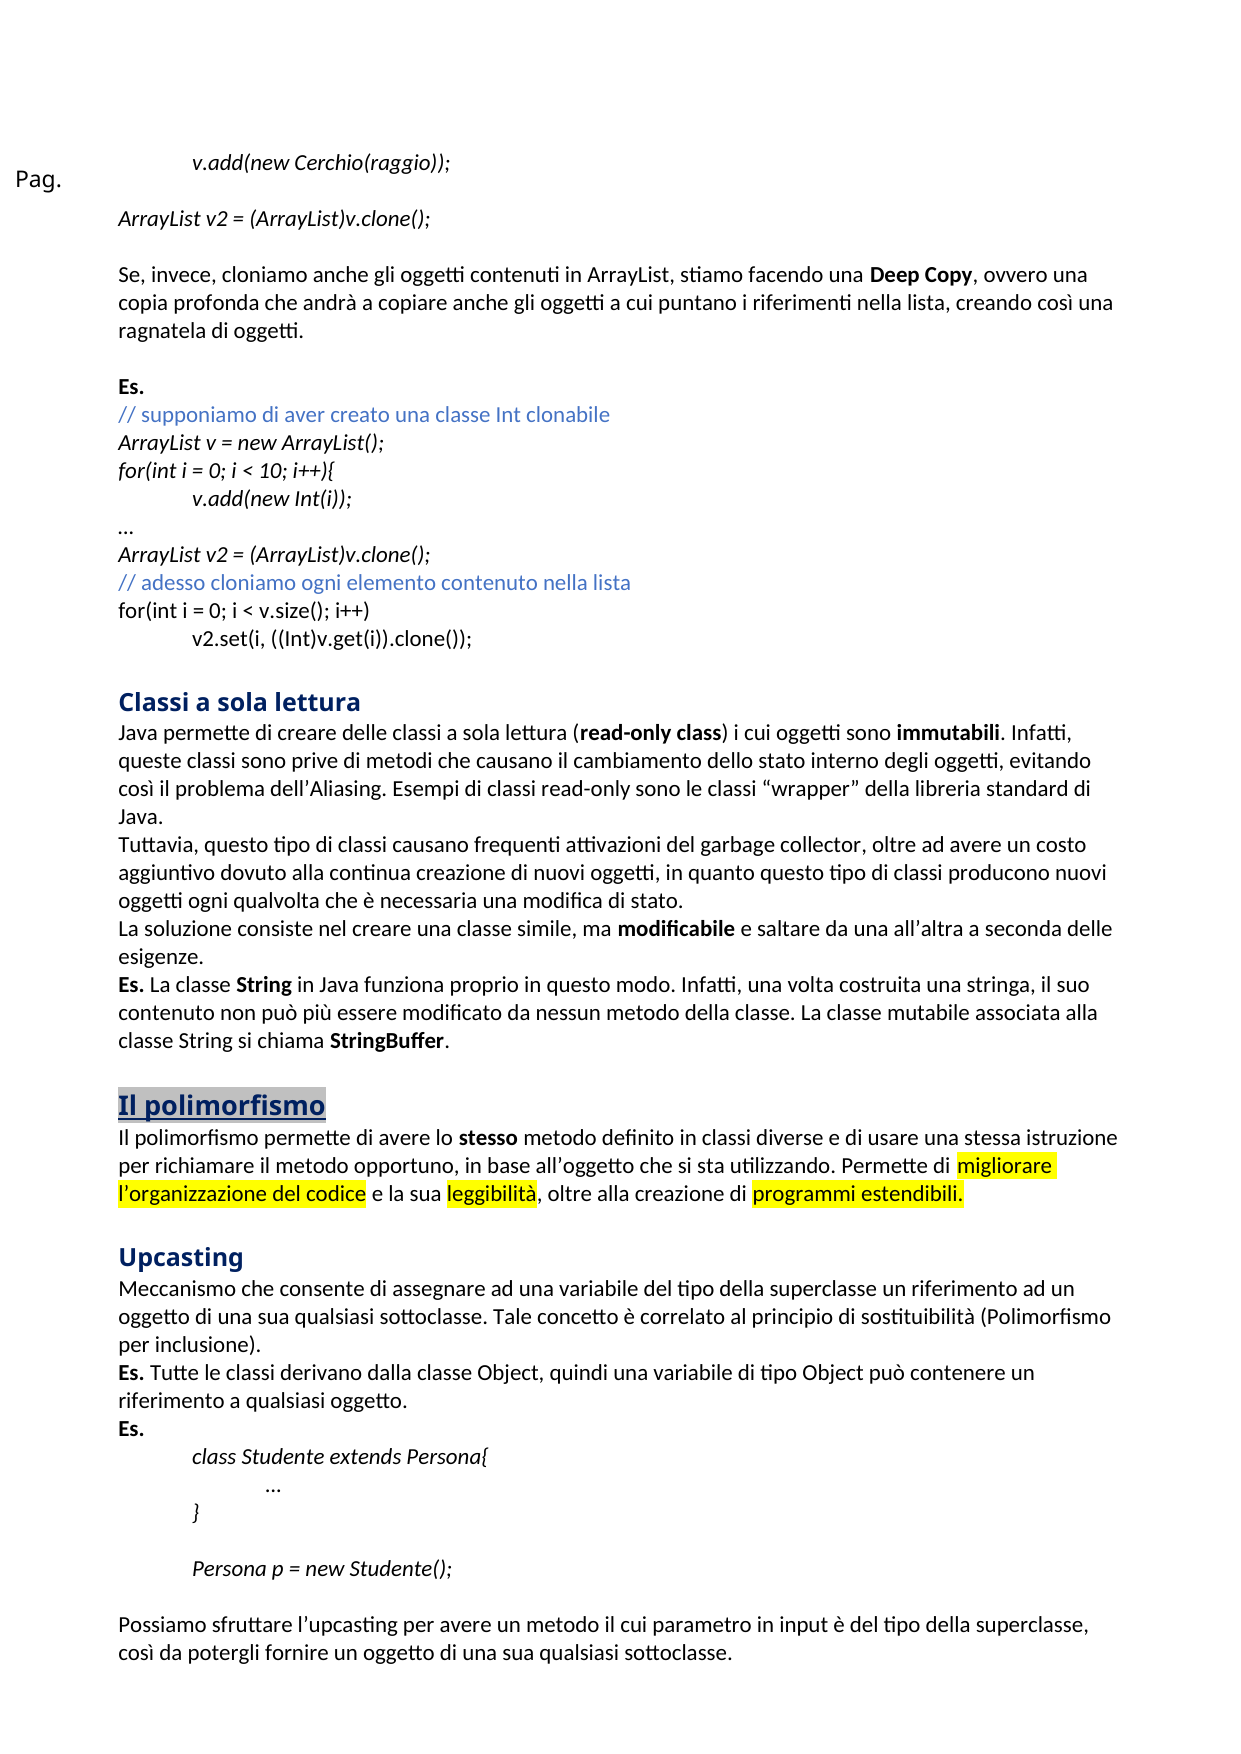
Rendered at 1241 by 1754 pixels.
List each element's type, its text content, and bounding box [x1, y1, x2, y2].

text v2.set(i, ((Int)v.get(i)).clone()); [118, 624, 1122, 652]
text … [118, 1470, 1122, 1498]
text Es. [118, 1414, 1122, 1442]
text v.add(new Cerchio(raggio)); [118, 148, 1122, 176]
text Es. Tutte le classi derivano dalla classe Object, quindi una variabile di tipo Object può contenere un riferimento a qualsiasi oggetto. [118, 1358, 1122, 1414]
text Se, invece, cloniamo anche gli oggetti contenuti in ArrayList, stiamo facendo una Deep Copy, ovvero una copia profonda che andrà a copiare anche gli oggetti a cui puntano i riferimenti nella lista, creando così una ragnatela di oggetti. [118, 260, 1122, 344]
text Es. [118, 372, 1122, 400]
text ArrayList v2 = (ArrayList)v.clone(); [118, 540, 1122, 568]
text for(int i = 0; i < v.size(); i++) [118, 596, 1122, 624]
text Tuttavia, questo tipo di classi causano frequenti attivazioni del garbage collector, oltre ad avere un costo aggiuntivo dovuto alla continua creazione di nuovi oggetti, in quanto questo tipo di classi producono nuovi oggetti ogni qualvolta che è necessaria una modifica di stato. [118, 830, 1122, 914]
subtitle Upcasting [118, 1240, 1122, 1274]
text Meccanismo che consente di assegnare ad una variabile del tipo della superclasse un riferimento ad un oggetto di una sua qualsiasi sottoclasse. Tale concetto è correlato al principio di sostituibilità (Polimorfismo per inclusione). [118, 1274, 1122, 1358]
text La soluzione consiste nel creare una classe simile, ma modificabile e saltare da una all’altra a seconda delle esigenze. [118, 914, 1122, 970]
text Es. La classe String in Java funziona proprio in questo modo. Infatti, una volta costruita una stringa, il suo contenuto non può più essere modificato da nessun metodo della classe. La classe mutabile associata alla classe String si chiama StringBuffer. [118, 970, 1122, 1054]
text … [118, 512, 1122, 540]
text Il polimorfismo permette di avere lo stesso metodo definito in classi diverse e di usare una stessa istruzione per richiamare il metodo opportuno, in base all’oggetto che si sta utilizzando. Permette di migliorare l’organizzazione del codice e la sua leggibilità, oltre alla creazione di programmi estendibili. [118, 1123, 1122, 1208]
subtitle Classi a sola lettura [118, 684, 1122, 718]
subtitle Il polimorfismo [118, 1087, 1122, 1123]
text ArrayList v = new ArrayList(); [118, 428, 1122, 456]
text Possiamo sfruttare l’upcasting per avere un metodo il cui parametro in input è del tipo della superclasse, così da potergli fornire un oggetto di una sua qualsiasi sottoclasse. [118, 1610, 1122, 1666]
text } [118, 1498, 1122, 1526]
text ArrayList v2 = (ArrayList)v.clone(); [118, 204, 1122, 232]
text Persona p = new Studente(); [118, 1554, 1122, 1582]
text Java permette di creare delle classi a sola lettura (read-only class) i cui oggetti sono immutabili. Infatti, queste classi sono prive di metodi che causano il cambiamento dello stato interno degli oggetti, evitando così il problema dell’Aliasing. Esempi di classi read-only sono le classi “wrapper” della libreria standard di Java. [118, 718, 1122, 830]
text // adesso cloniamo ogni elemento contenuto nella lista [118, 568, 1122, 596]
text class Studente extends Persona{ [118, 1442, 1122, 1470]
text for(int i = 0; i < 10; i++){ [118, 456, 1122, 484]
text v.add(new Int(i)); [118, 484, 1122, 512]
text // supponiamo di aver creato una classe Int clonabile [118, 400, 1122, 428]
